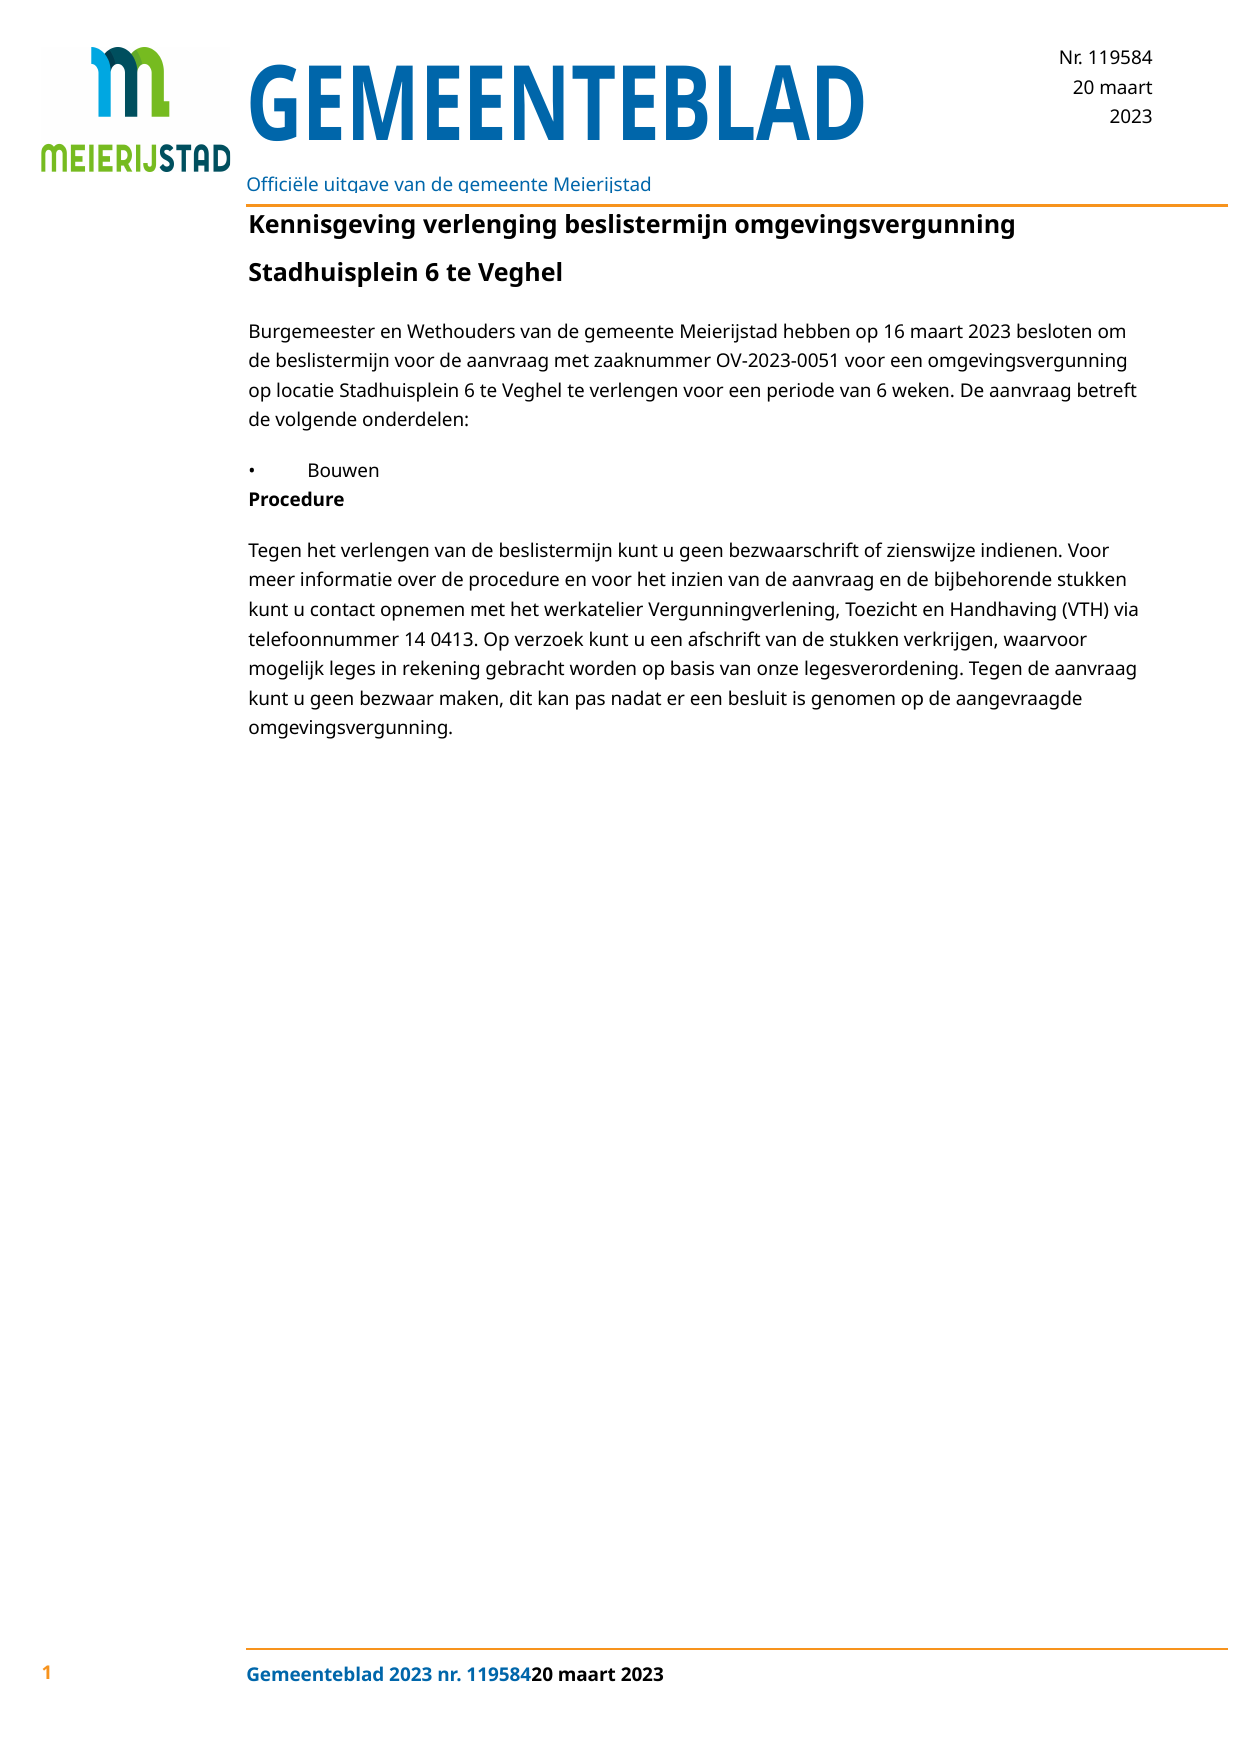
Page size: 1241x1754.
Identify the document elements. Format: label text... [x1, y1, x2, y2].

text Kennisgeving verlenging beslistermijn omgevingsvergunning Stadhuisplein 6 te Veghel [248, 207, 1152, 288]
picture [41, 47, 231, 172]
text Tegen het verlengen van de beslistermijn kunt u geen bezwaarschrift of zienswijze indienen. Voor meer informatie over de procedure en voor het inzien van de aanvraag en de bijbehorende stukken kunt u contact opnemen met het werkatelier Vergunningverlening, Toezicht en Handhaving (VTH) via telefoonnummer 14 0413. Op verzoek kunt u een afschrift van de stukken verkrijgen, waarvoor mogelijk leges in rekening gebracht worden op basis van onze legesverordening. Tegen de aanvraag kunt u geen bezwaar maken, dit kan pas nadat er een besluit is genomen op de aangevraagde omgevingsvergunning. [248, 537, 1152, 740]
list Bouwen [248, 457, 1152, 483]
text Procedure [248, 487, 1152, 512]
text Burgemeester en Wethouders van de gemeente Meierijstad hebben op 16 maart 2023 besloten om de beslistermijn voor de aanvraag met zaaknummer OV-2023-0051 voor een omgevingsvergunning op locatie Stadhuisplein 6 te Veghel te verlengen voor een periode van 6 weken. De aanvraag betreft de volgende onderdelen: [248, 318, 1152, 432]
